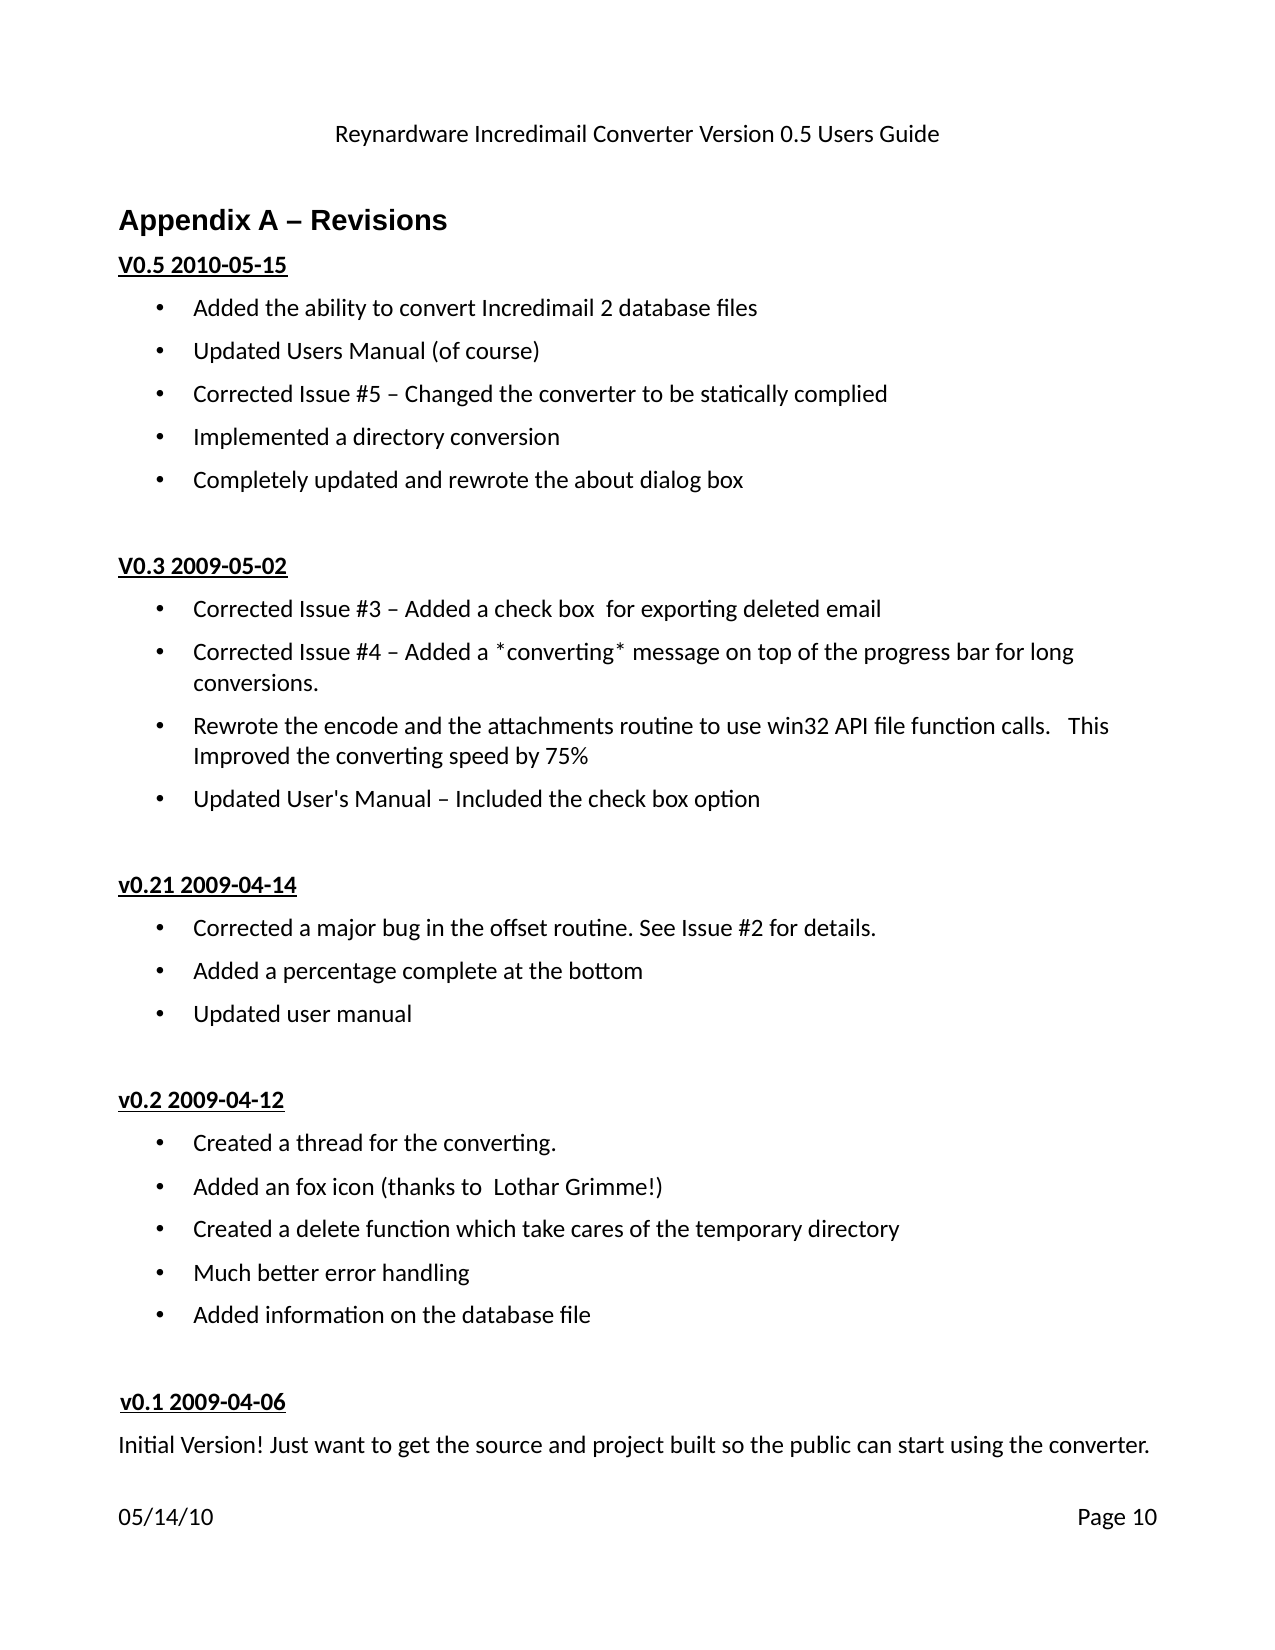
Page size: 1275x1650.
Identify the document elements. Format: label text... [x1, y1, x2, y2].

list Added an fox icon (thanks to Lothar Grimme!) [156, 1171, 1157, 1201]
list Much better error handling [156, 1257, 1157, 1287]
text V0.5 2010-05-15 [118, 249, 1157, 280]
list Completely updated and rewrote the about dialog box [156, 464, 1157, 495]
list Updated Users Manual (of course) [156, 335, 1157, 366]
list Corrected a major bug in the offset routine. See Issue #2 for details. [156, 912, 1157, 943]
text Initial Version! Just want to get the source and project built so the public can start using the converter. [118, 1429, 1157, 1459]
text v0.1 2009-04-06 [118, 1386, 1157, 1416]
list Corrected Issue #4 – Added a *converting* message on top of the progress bar for long conversions. [156, 636, 1157, 697]
text v0.2 2009-04-12 [118, 1084, 1157, 1115]
list Added the ability to convert Incredimail 2 database files [156, 292, 1157, 323]
list Added a percentage complete at the bottom [156, 956, 1157, 986]
text v0.21 2009-04-14 [118, 869, 1157, 900]
list Created a delete function which take cares of the temporary directory [156, 1214, 1157, 1244]
list Added information on the database file [156, 1300, 1157, 1330]
text V0.3 2009-05-02 [118, 550, 1157, 581]
list Updated user manual [156, 998, 1157, 1029]
subtitle Appendix A – Revisions [118, 203, 1157, 237]
list Rewrote the encode and the attachments routine to use win32 API file function calls. This Improved the converting speed by 75% [156, 710, 1157, 771]
list Corrected Issue #5 – Changed the converter to be statically complied [156, 378, 1157, 409]
list Corrected Issue #3 – Added a check box for exporting deleted email [156, 593, 1157, 624]
list Implemented a directory conversion [156, 421, 1157, 452]
list Created a thread for the converting. [156, 1128, 1157, 1158]
list Updated User's Manual – Included the check box option [156, 783, 1157, 814]
